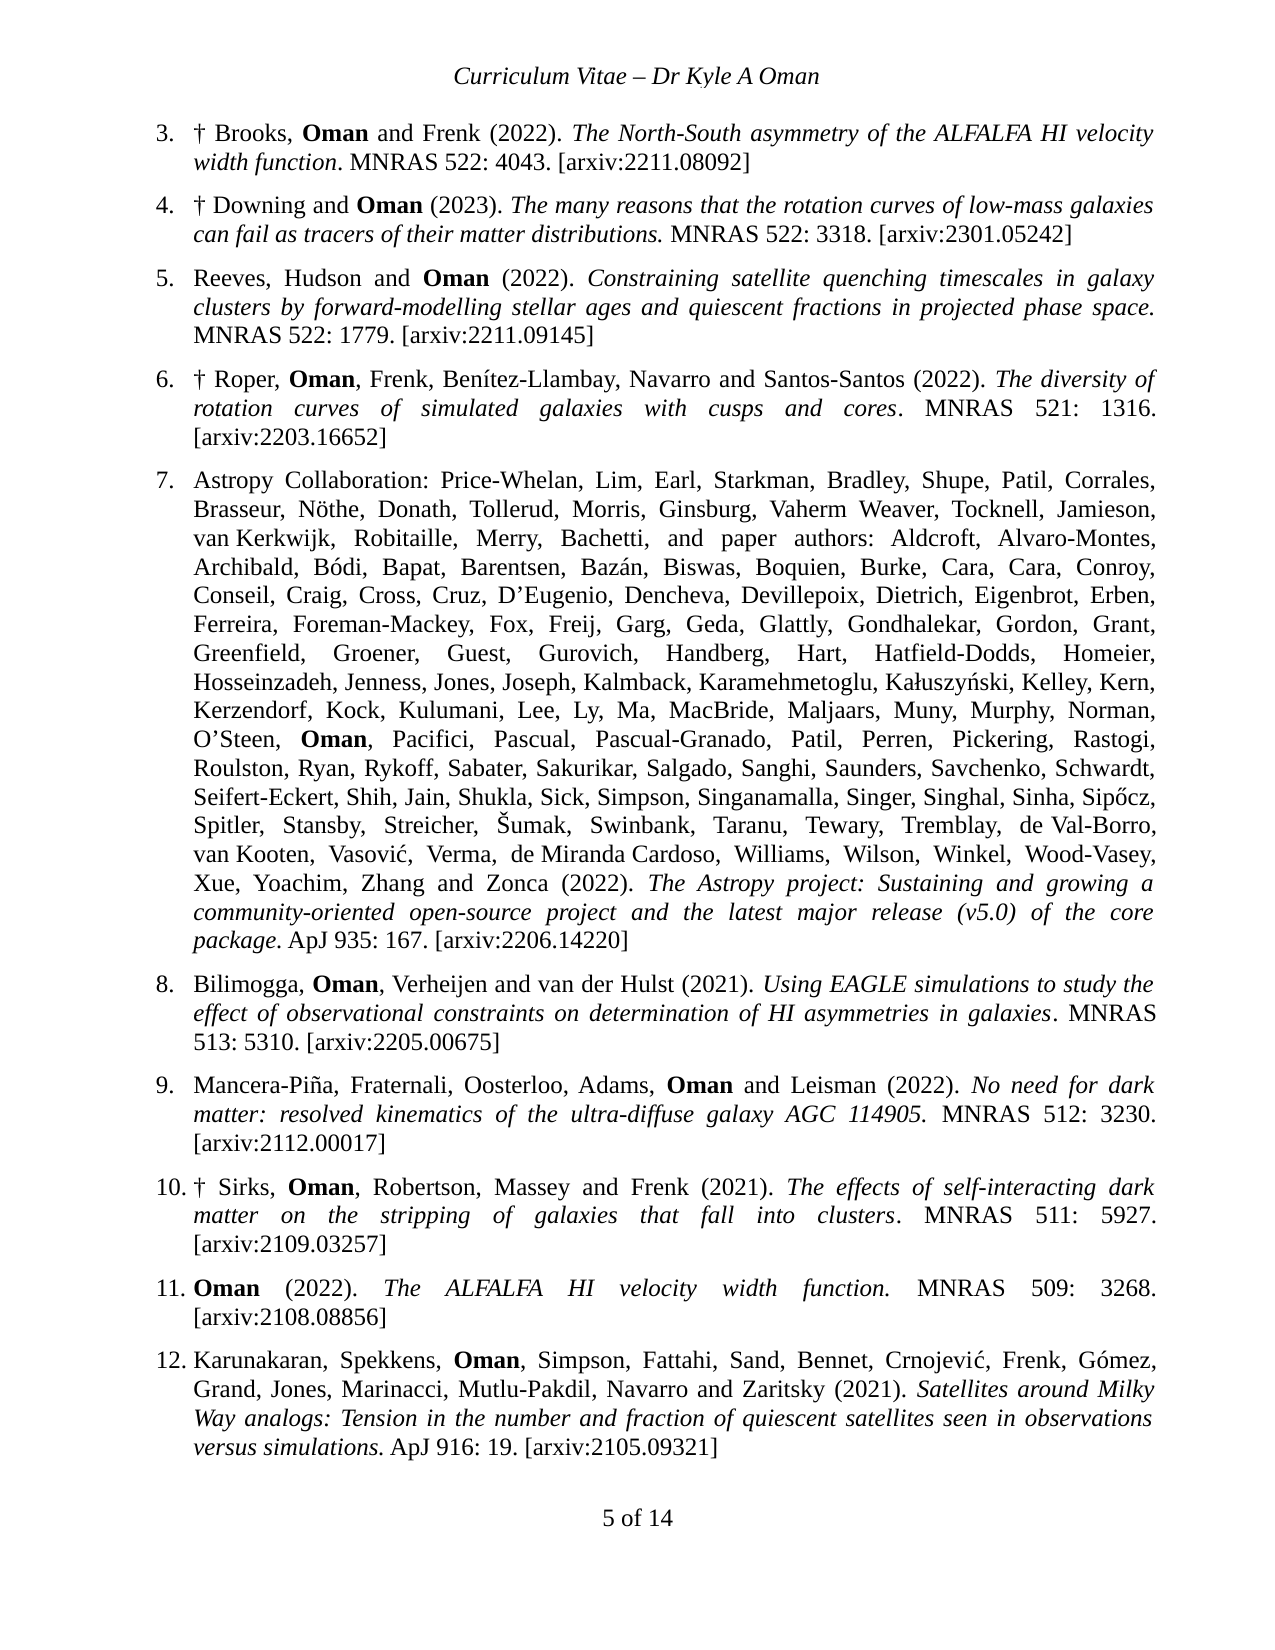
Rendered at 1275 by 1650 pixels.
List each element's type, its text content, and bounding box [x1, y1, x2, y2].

list † Roper, Oman, Frenk, Benítez-Llambay, Navarro and Santos-Santos (2022). The diversity of rotation curves of simulated galaxies with cusps and cores. MNRAS 521: 1316. [arxiv:2203.16652] [156, 364, 1157, 450]
list Bilimogga, Oman, Verheijen and van der Hulst (2021). Using EAGLE simulations to study the effect of observational constraints on determination of HI asymmetries in galaxies. MNRAS 513: 5310. [arxiv:2205.00675] [156, 969, 1157, 1055]
list Oman (2022). The ALFALFA HI velocity width function. MNRAS 509: 3268. [arxiv:2108.08856] [156, 1273, 1157, 1330]
list † Sirks, Oman, Robertson, Massey and Frenk (2021). The effects of self-interacting dark matter on the stripping of galaxies that fall into clusters. MNRAS 511: 5927. [arxiv:2109.03257] [156, 1172, 1157, 1258]
list † Brooks, Oman and Frenk (2022). The North-South asymmetry of the ALFALFA HI velocity width function. MNRAS 522: 4043. [arxiv:2211.08092] [156, 118, 1157, 175]
list † Downing and Oman (2023). The many reasons that the rotation curves of low-mass galaxies can fail as tracers of their matter distributions. MNRAS 522: 3318. [arxiv:2301.05242] [156, 190, 1157, 248]
list Karunakaran, Spekkens, Oman, Simpson, Fattahi, Sand, Bennet, Crnojević, Frenk, Gómez, Grand, Jones, Marinacci, Mutlu-Pakdil, Navarro and Zaritsky (2021). Satellites around Milky Way analogs: Tension in the number and fraction of quiescent satellites seen in observations versus simulations. ApJ 916: 19. [arxiv:2105.09321] [156, 1345, 1157, 1460]
list Mancera-Piña, Fraternali, Oosterloo, Adams, Oman and Leisman (2022). No need for dark matter: resolved kinematics of the ultra-diffuse galaxy AGC 114905. MNRAS 512: 3230. [arxiv:2112.00017] [156, 1070, 1157, 1157]
list Reeves, Hudson and Oman (2022). Constraining satellite quenching timescales in galaxy clusters by forward-modelling stellar ages and quiescent fractions in projected phase space. MNRAS 522: 1779. [arxiv:2211.09145] [156, 263, 1157, 349]
list Astropy Collaboration: Price-Whelan, Lim, Earl, Starkman, Bradley, Shupe, Patil, Corrales, Brasseur, Nöthe, Donath, Tollerud, Morris, Ginsburg, Vaherm Weaver, Tocknell, Jamieson, van Kerkwijk, Robitaille, Merry, Bachetti, and paper authors: Aldcroft, Alvaro-Montes, Archibald, Bódi, Bapat, Barentsen, Bazán, Biswas, Boquien, Burke, Cara, Cara, Conroy, Conseil, Craig, Cross, Cruz, D’Eugenio, Dencheva, Devillepoix, Dietrich, Eigenbrot, Erben, Ferreira, Foreman-Mackey, Fox, Freij, Garg, Geda, Glattly, Gondhalekar, Gordon, Grant, Greenfield, Groener, Guest, Gurovich, Handberg, Hart, Hatfield-Dodds, Homeier, Hosseinzadeh, Jenness, Jones, Joseph, Kalmback, Karamehmetoglu, Kałuszyński, Kelley, Kern, Kerzendorf, Kock, Kulumani, Lee, Ly, Ma, MacBride, Maljaars, Muny, Murphy, Norman, O’Steen, Oman, Pacifici, Pascual, Pascual-Granado, Patil, Perren, Pickering, Rastogi, Roulston, Ryan, Rykoff, Sabater, Sakurikar, Salgado, Sanghi, Saunders, Savchenko, Schwardt, Seifert-Eckert, Shih, Jain, Shukla, Sick, Simpson, Singanamalla, Singer, Singhal, Sinha, Sipőcz, Spitler, Stansby, Streicher, Šumak, Swinbank, Taranu, Tewary, Tremblay, de Val-Borro, van Kooten, Vasović, Verma, de Miranda Cardoso, Williams, Wilson, Winkel, Wood-Vasey, Xue, Yoachim, Zhang and Zonca (2022). The Astropy project: Sustaining and growing a community-oriented open-source project and the latest major release (v5.0) of the core package. ApJ 935: 167. [arxiv:2206.14220] [156, 465, 1157, 954]
